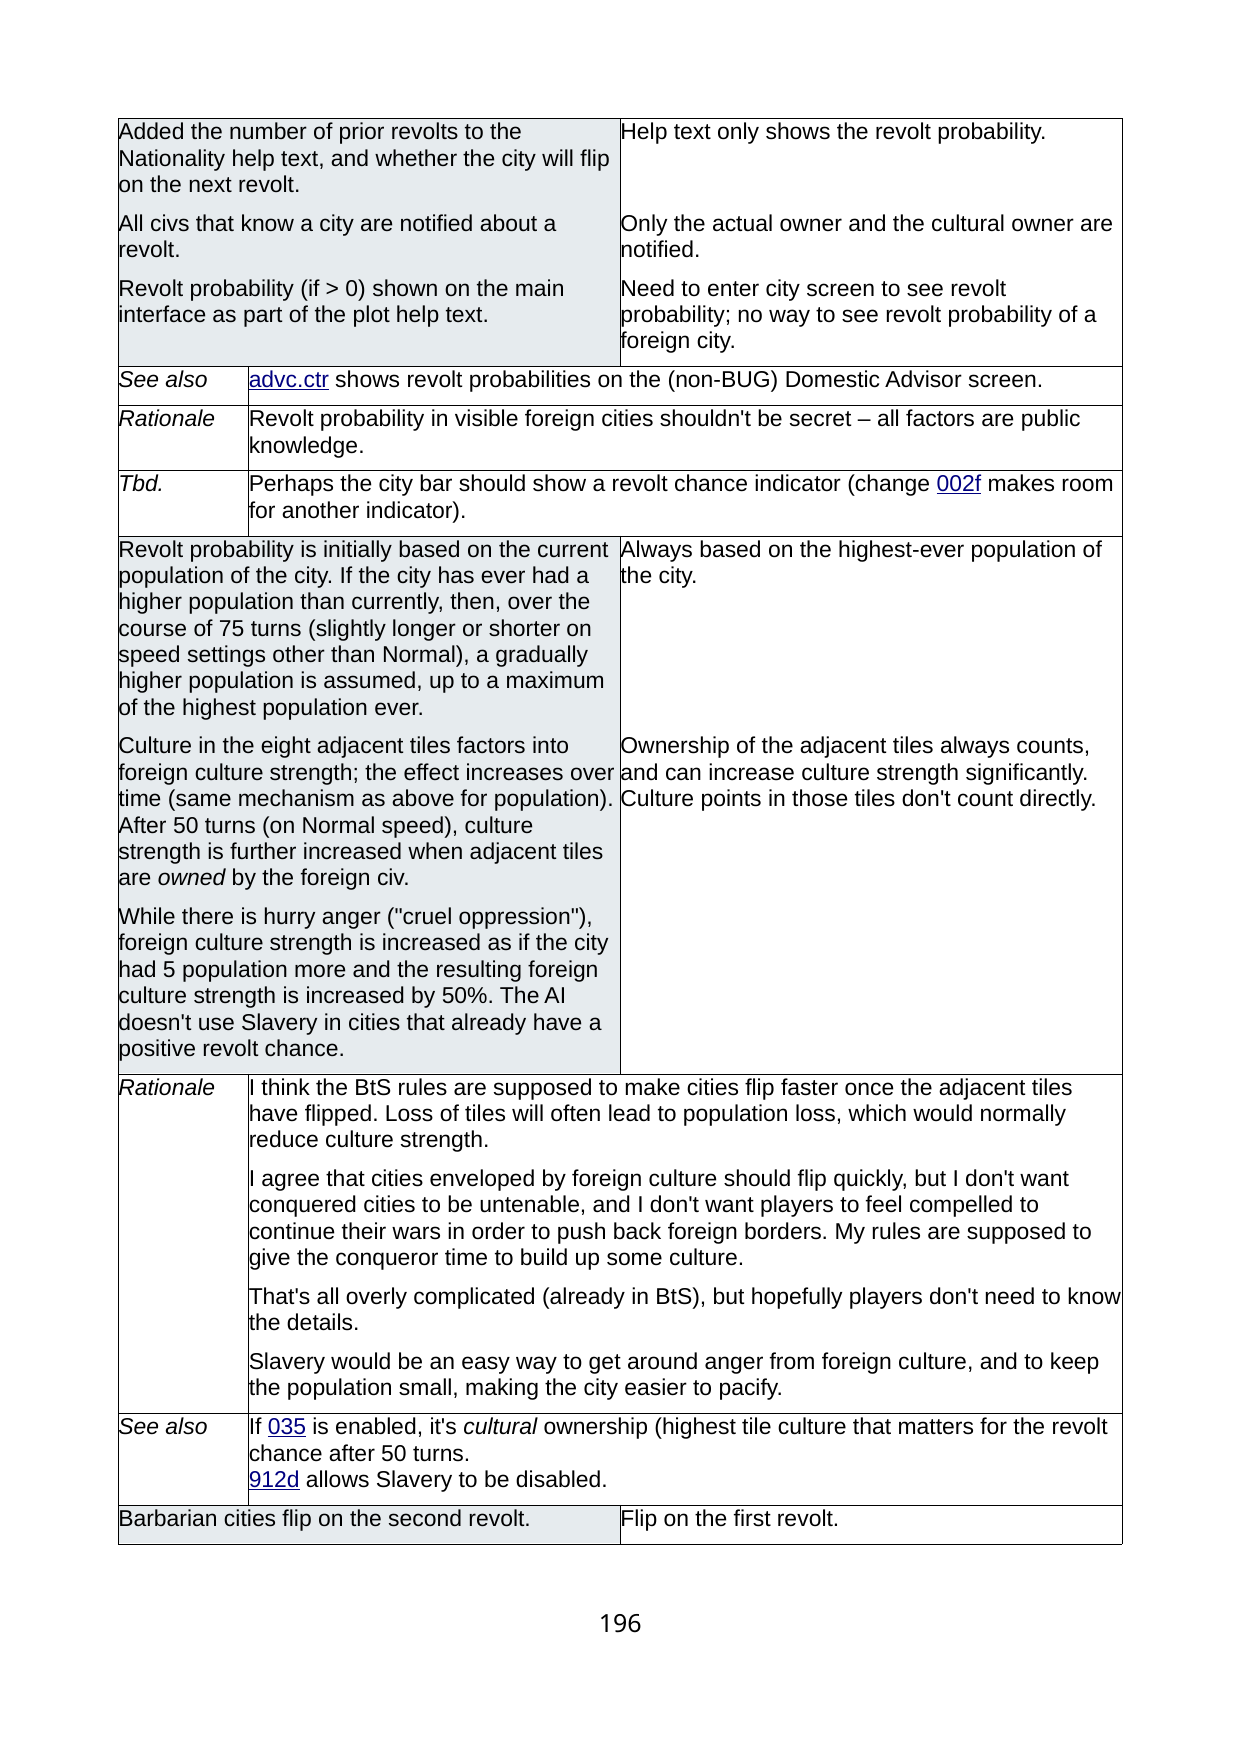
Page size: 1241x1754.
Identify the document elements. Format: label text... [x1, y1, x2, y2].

table_cell See also [119, 1414, 248, 1505]
table_cell Help text only shows the revolt probability. Only the actual owner and the cultural owner are notified. Need to enter city screen to see revolt probability; no way to see revolt probability of a foreign city. [621, 119, 1122, 366]
table_cell If 035 is enabled, it's cultural ownership (highest tile culture that matters for the revolt chance after 50 turns. 912d allows Slavery to be disabled. [249, 1414, 1122, 1505]
table_cell Revolt probability in visible foreign cities shouldn't be secret – all factors are public knowledge. [249, 406, 1122, 470]
table_cell Added the number of prior revolts to the Nationality help text, and whether the city will flip on the next revolt. All civs that know a city are notified about a revolt. Revolt probability (if > 0) shown on the main interface as part of the plot help text. [119, 119, 620, 366]
table_cell Rationale [119, 406, 248, 470]
table_cell Perhaps the city bar should show a revolt chance indicator (change 002f makes room for another indicator). [249, 471, 1122, 536]
table_cell See also [119, 367, 248, 405]
table_cell Barbarian cities flip on the second revolt. [119, 1506, 620, 1543]
table_cell Tbd. [119, 471, 248, 536]
table_cell Always based on the highest-ever population of the city. Ownership of the adjacent tiles always counts, and can increase culture strength significantly. Culture points in those tiles don't count directly. [621, 537, 1122, 1073]
table_cell Revolt probability is initially based on the current population of the city. If the city has ever had a higher population than currently, then, over the course of 75 turns (slightly longer or shorter on speed settings other than Normal), a gradually higher population is assumed, up to a maximum of the highest population ever. Culture in the eight adjacent tiles factors into foreign culture strength; the effect increases over time (same mechanism as above for population). After 50 turns (on Normal speed), culture strength is further increased when adjacent tiles are owned by the foreign civ. While there is hurry anger ("cruel oppression"), foreign culture strength is increased as if the city had 5 population more and the resulting foreign culture strength is increased by 50%. The AI doesn't use Slavery in cities that already have a positive revolt chance. [119, 537, 620, 1073]
table_cell Rationale [119, 1075, 248, 1413]
table_cell I think the BtS rules are supposed to make cities flip faster once the adjacent tiles have flipped. Loss of tiles will often lead to population loss, which would normally reduce culture strength. I agree that cities enveloped by foreign culture should flip quickly, but I don't want conquered cities to be untenable, and I don't want players to feel compelled to continue their wars in order to push back foreign borders. My rules are supposed to give the conqueror time to build up some culture. That's all overly complicated (already in BtS), but hopefully players don't need to know the details. Slavery would be an easy way to get around anger from foreign culture, and to keep the population small, making the city easier to pacify. [249, 1075, 1122, 1413]
table_cell advc.ctr shows revolt probabilities on the (non-BUG) Domestic Advisor screen. [249, 367, 1122, 405]
table_cell Flip on the first revolt. [621, 1506, 1122, 1543]
